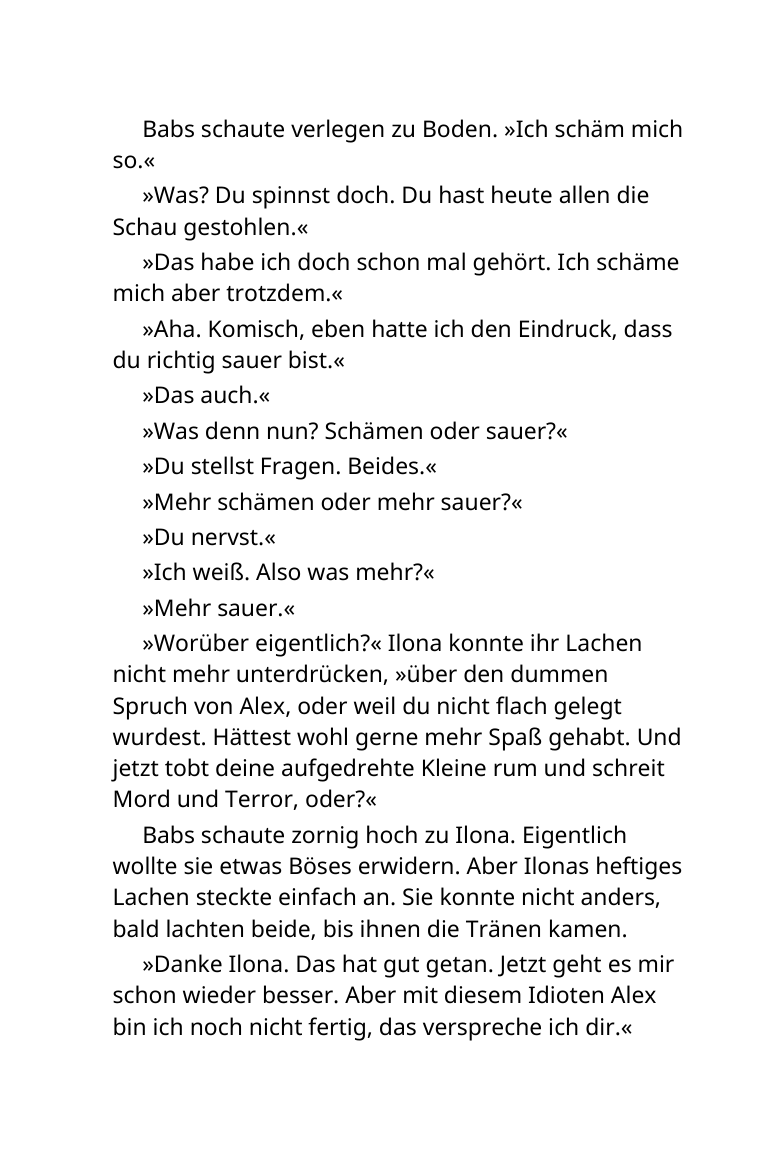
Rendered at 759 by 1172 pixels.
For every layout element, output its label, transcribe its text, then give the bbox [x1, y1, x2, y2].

text »Mehr schämen oder mehr sauer?« [112, 485, 684, 517]
text Babs schaute zornig hoch zu Ilona. Eigentlich wollte sie etwas Böses erwidern. Aber Ilonas heftiges Lachen steckte einfach an. Sie konnte nicht anders, bald lachten beide, bis ihnen die Tränen kamen. [112, 819, 684, 944]
text »Du nervst.« [112, 521, 684, 552]
text »Danke Ilona. Das hat gut getan. Jetzt geht es mir schon wieder besser. Aber mit diesem Idioten Alex bin ich noch nicht fertig, das verspreche ich dir.« [112, 948, 684, 1042]
text Babs schaute verlegen zu Boden. »Ich schäm mich so.« [112, 112, 684, 175]
text »Das habe ich doch schon mal gehört. Ich schäme mich aber trotzdem.« [112, 246, 684, 308]
text »Mehr sauer.« [112, 592, 684, 623]
text »Du stellst Fragen. Beides.« [112, 450, 684, 481]
text »Worüber eigentlich?« Ilona konnte ihr Lachen nicht mehr unterdrücken, »über den dummen Spruch von Alex, oder weil du nicht flach gelegt wurdest. Hättest wohl gerne mehr Spaß gehabt. Und jetzt tobt deine aufgedrehte Kleine rum und schreit Mord und Terror, oder?« [112, 627, 684, 814]
text »Aha. Komisch, eben hatte ich den Eindruck, dass du richtig sauer bist.« [112, 312, 684, 375]
text »Ich weiß. Also was mehr?« [112, 556, 684, 587]
text »Was denn nun? Schämen oder sauer?« [112, 414, 684, 446]
text »Das auch.« [112, 379, 684, 410]
text »Was? Du spinnst doch. Du hast heute allen die Schau gestohlen.« [112, 179, 684, 242]
